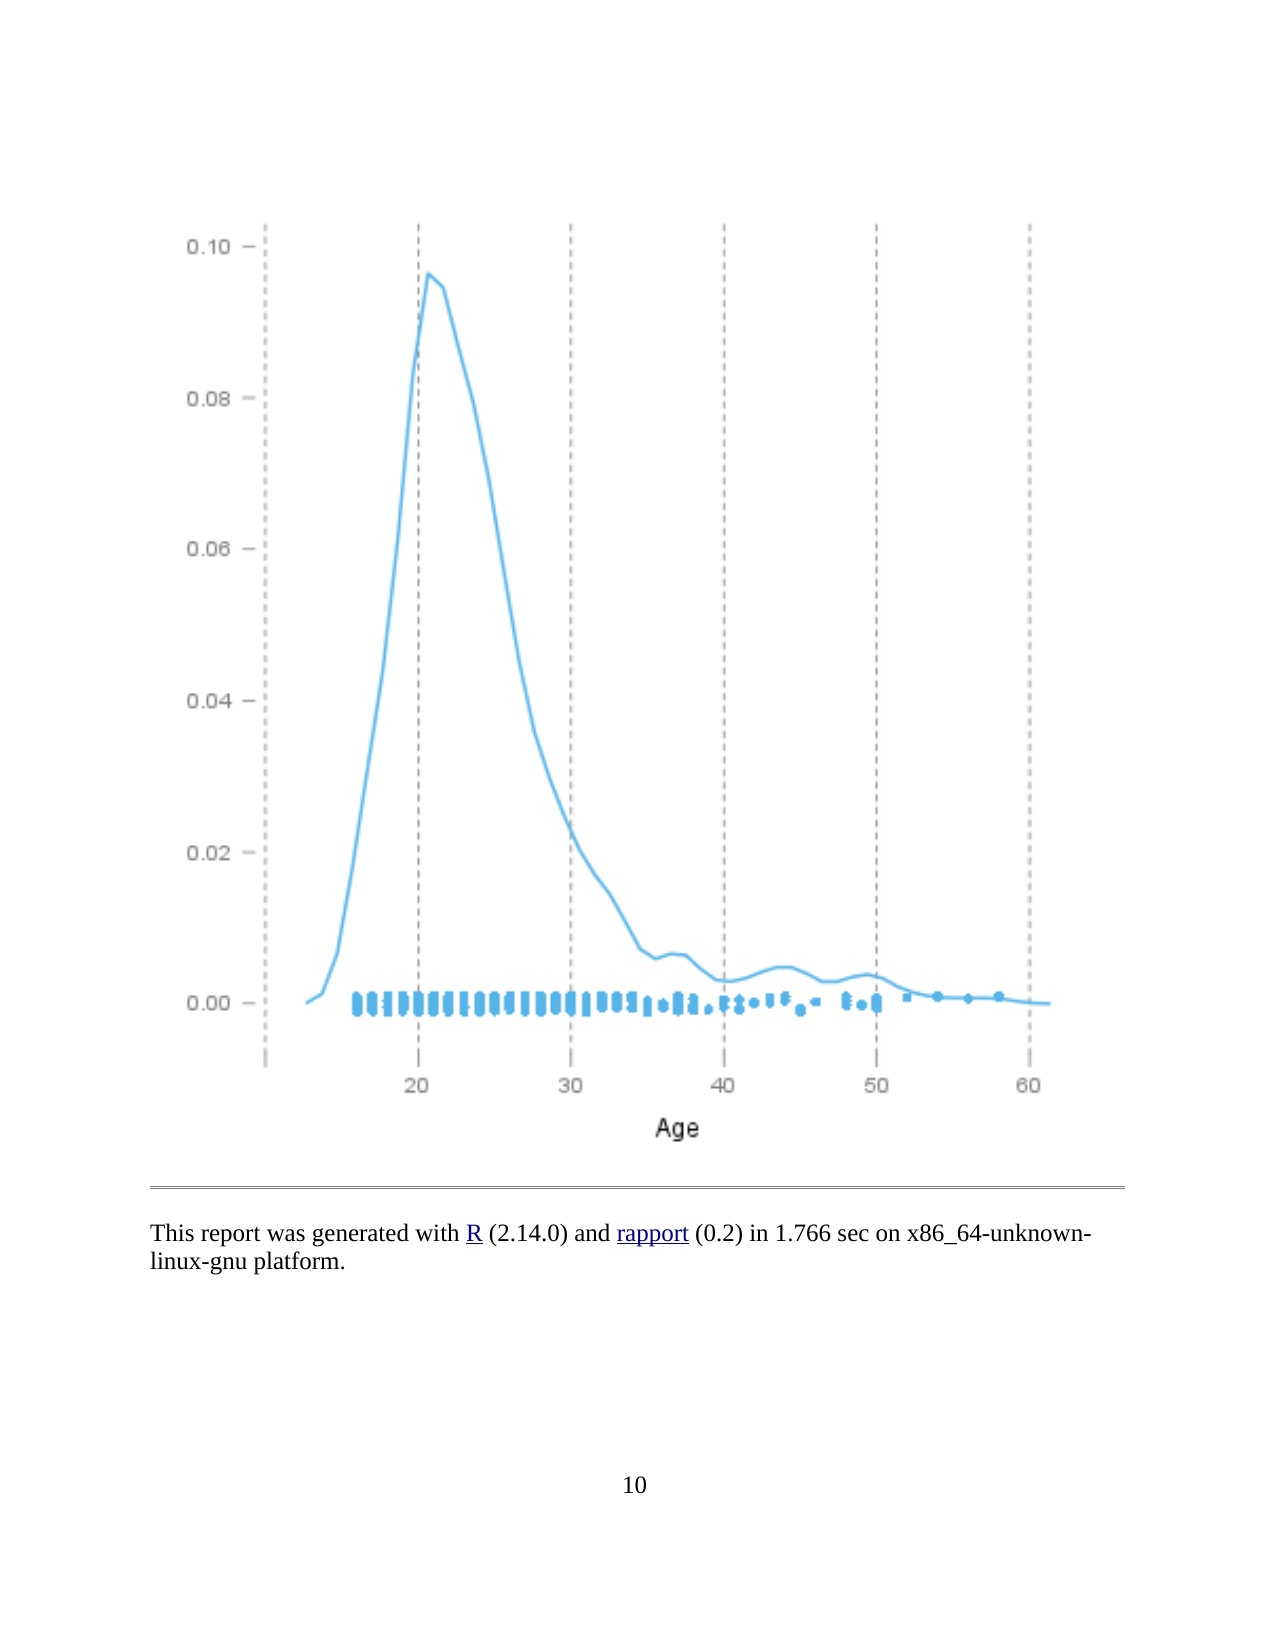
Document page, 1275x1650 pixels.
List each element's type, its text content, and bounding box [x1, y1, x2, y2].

picture [150, 150, 1163, 1163]
text This report was generated with R (2.14.0) and rapport (0.2) in 1.766 sec on x86_64-unknown-linux-gnu platform. [150, 1218, 1125, 1275]
